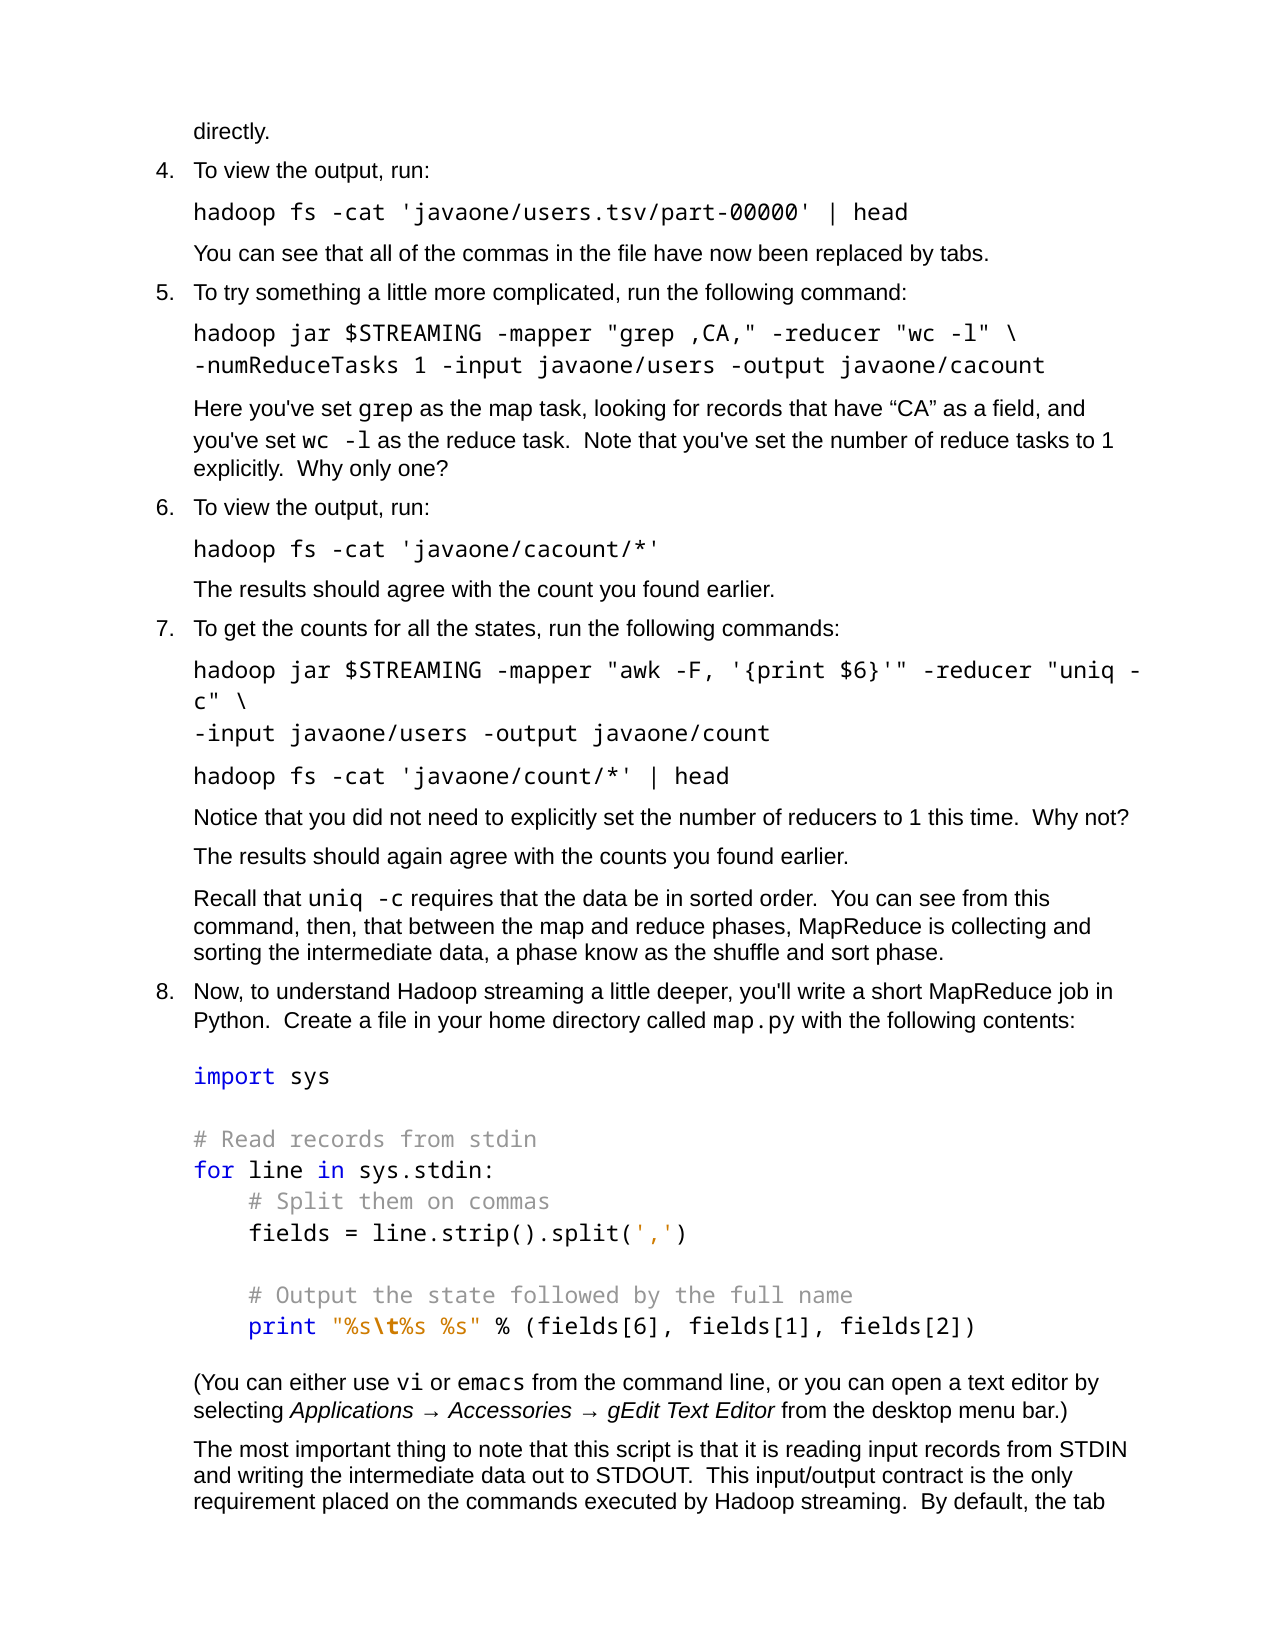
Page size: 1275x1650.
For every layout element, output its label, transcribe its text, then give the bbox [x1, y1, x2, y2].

list Now, to understand Hadoop streaming a little deeper, you'll write a short MapReduce job in Python. Create a file in your home directory called map.py with the following contents: [156, 978, 1157, 1036]
list hadoop fs -cat 'javaone/count/*' | head [156, 760, 1157, 791]
list Notice that you did not need to explicitly set the number of reducers to 1 this time. Why not? [156, 804, 1157, 830]
list Here you've set grep as the map task, looking for records that have “CA” as a field, and you've set wc -l as the reduce task. Note that you've set the number of reduce tasks to 1 explicitly. Why only one? [156, 392, 1157, 481]
list To try something a little more complicated, run the following command: [156, 278, 1157, 305]
list directly. [156, 118, 1157, 144]
list The most important thing to note that this script is that it is reading input records from STDIN and writing the intermediate data out to STDOUT. This input/output contract is the only requirement placed on the commands executed by Hadoop streaming. By default, the tab [156, 1436, 1157, 1514]
list To get the counts for all the states, run the following commands: [156, 615, 1157, 641]
list hadoop jar $STREAMING -mapper "awk -F, '{print $6}'" -reducer "uniq -c" \ -input javaone/users -output javaone/count [156, 654, 1157, 748]
list Recall that uniq -c requires that the data be in sorted order. You can see from this command, then, that between the map and reduce phases, MapReduce is collecting and sorting the intermediate data, a phase know as the shuffle and sort phase. [156, 882, 1157, 966]
list import sys # Read records from stdin for line in sys.stdin: # Split them on commas fields = line.strip().split(',') # Output the state followed by the full name print "%s\t%s %s" % (fields[6], fields[1], fields[2]) [156, 1060, 1157, 1341]
list The results should agree with the count you found earlier. [156, 576, 1157, 603]
list The results should again agree with the counts you found earlier. [156, 843, 1157, 869]
list hadoop fs -cat 'javaone/users.tsv/part-00000' | head [156, 196, 1157, 227]
list To view the output, run: [156, 157, 1157, 183]
list hadoop jar $STREAMING -mapper "grep ,CA," -reducer "wc -l" \ -numReduceTasks 1 -input javaone/users -output javaone/cacount [156, 317, 1157, 380]
list To view the output, run: [156, 494, 1157, 520]
list hadoop fs -cat 'javaone/cacount/*' [156, 532, 1157, 564]
list (You can either use vi or emacs from the command line, or you can open a text editor by selecting Applications → Accessories → gEdit Text Editor from the desktop menu bar.) [156, 1365, 1157, 1423]
list You can see that all of the commas in the file have now been replaced by tabs. [156, 239, 1157, 266]
